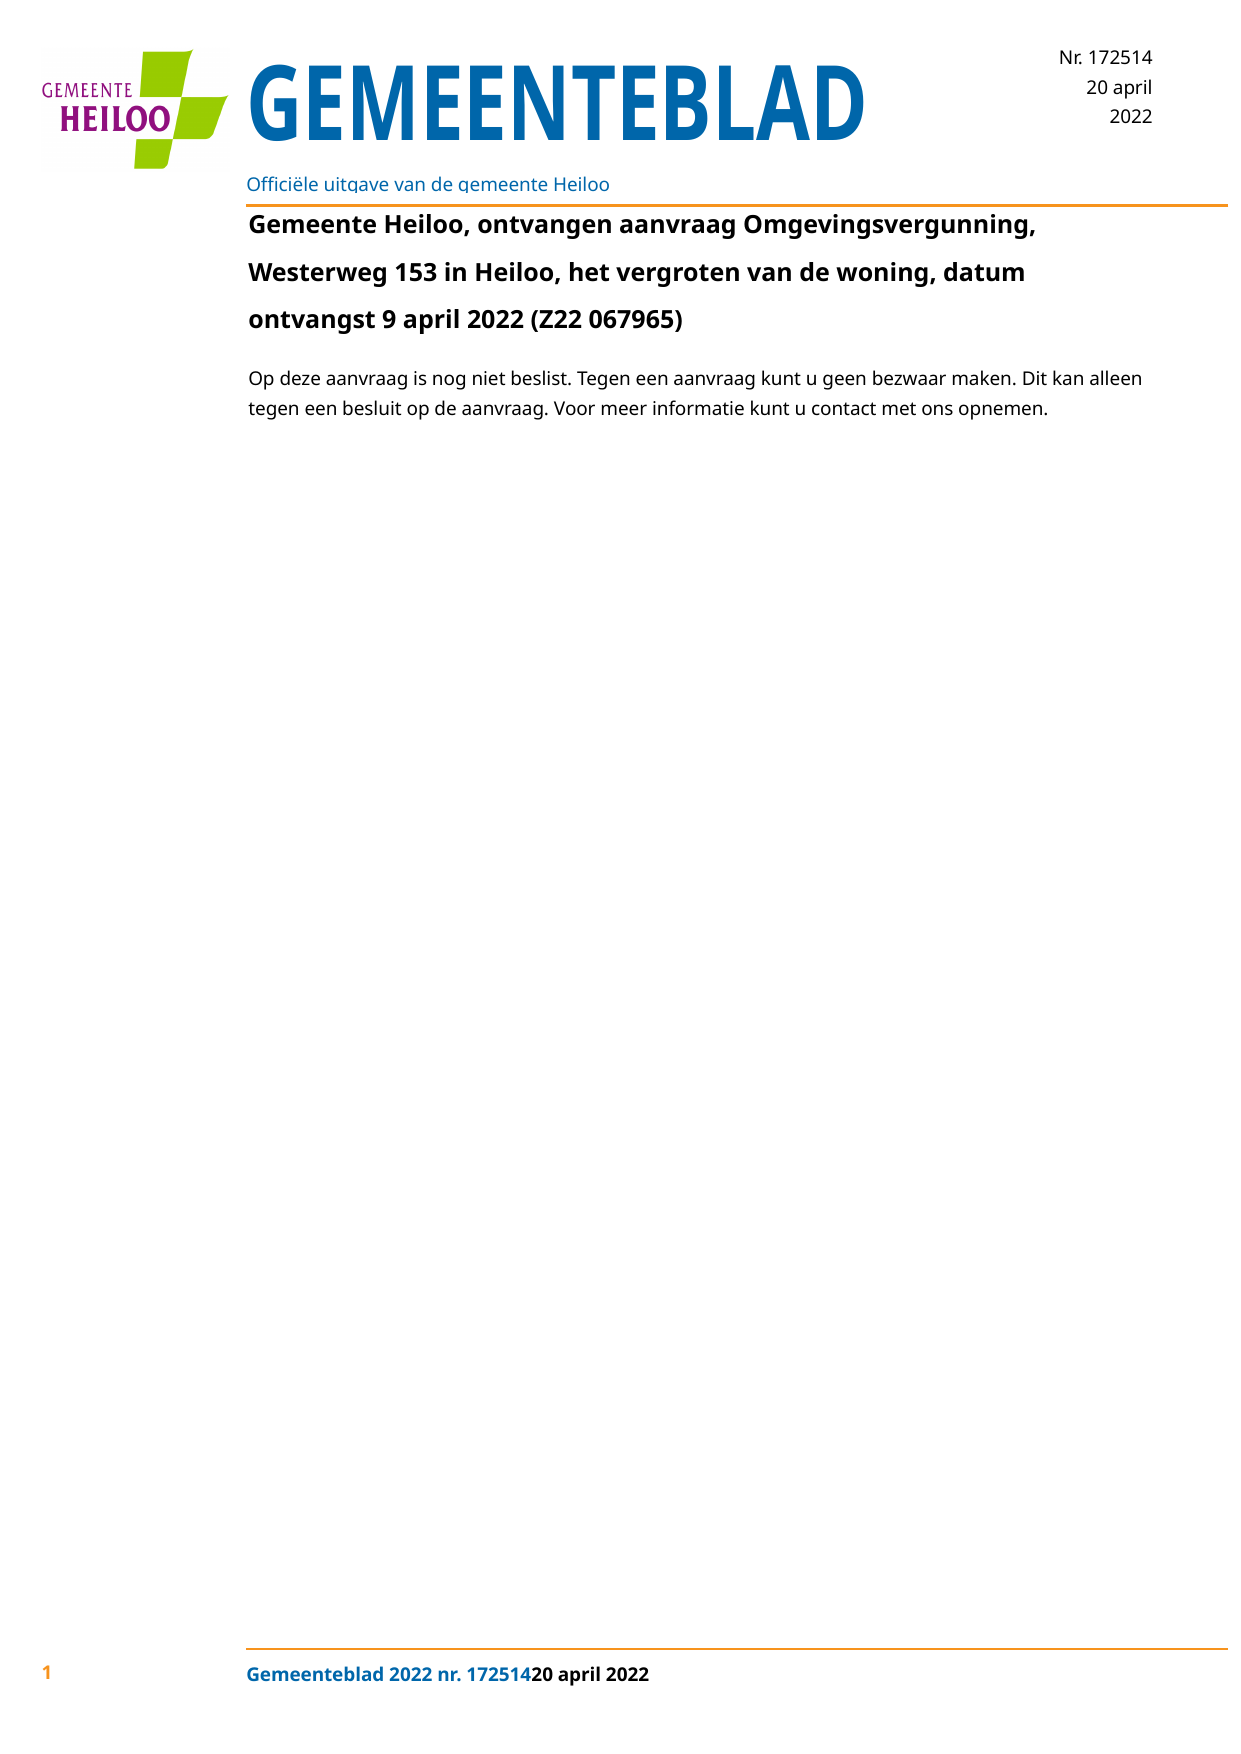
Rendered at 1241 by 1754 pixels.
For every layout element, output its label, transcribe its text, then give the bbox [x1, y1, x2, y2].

picture [41, 47, 231, 172]
text Op deze aanvraag is nog niet beslist. Tegen een aanvraag kunt u geen bezwaar maken. Dit kan alleen tegen een besluit op de aanvraag. Voor meer informatie kunt u contact met ons opnemen. [248, 366, 1152, 421]
text Gemeente Heiloo, ontvangen aanvraag Omgevingsvergunning, Westerweg 153 in Heiloo, het vergroten van de woning, datum ontvangst 9 april 2022 (Z22 067965) [248, 207, 1152, 336]
